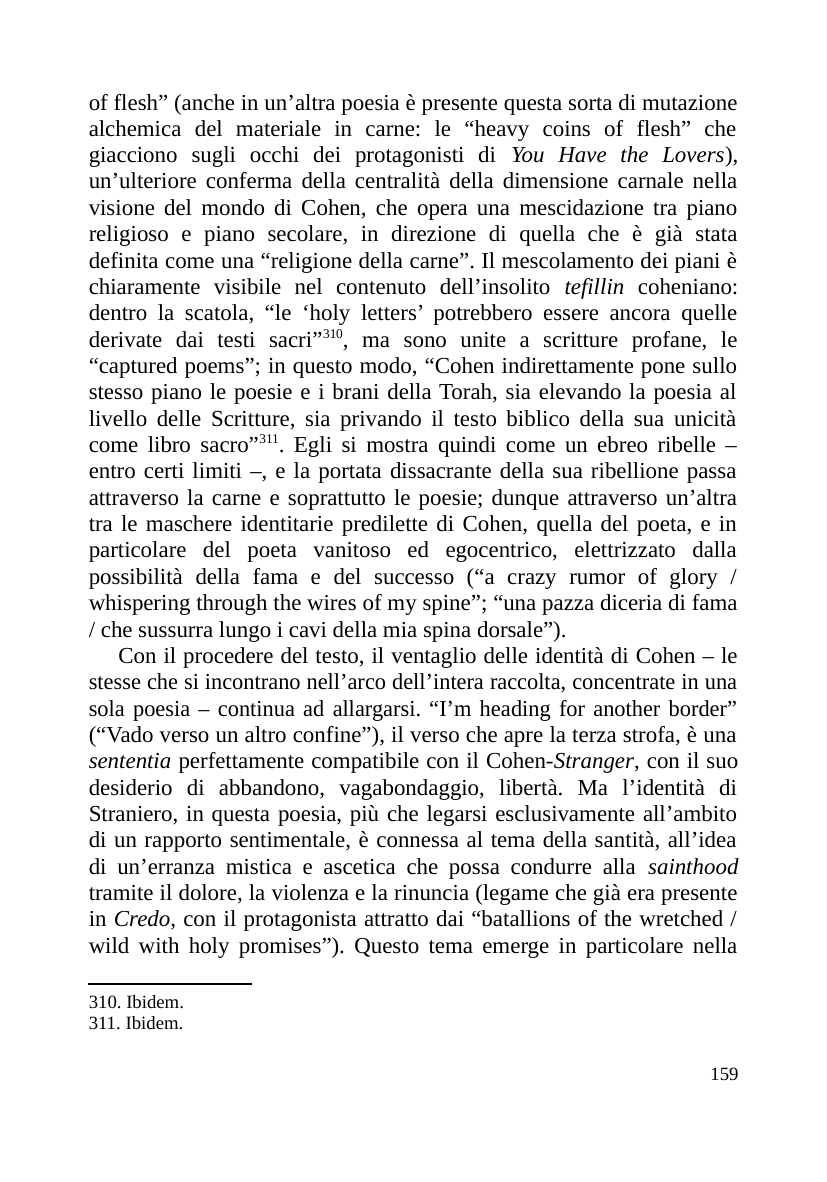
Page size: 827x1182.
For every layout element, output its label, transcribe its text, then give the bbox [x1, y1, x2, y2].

text of flesh” (anche in un’altra poesia è presente questa sorta di mutazione alchemica del materiale in carne: le “heavy coins of flesh” che giacciono sugli occhi dei protagonisti di You Have the Lovers), un’ulteriore conferma della centralità della dimensione carnale nella visione del mondo di Cohen, che opera una mescidazione tra piano religioso e piano secolare, in direzione di quella che è già stata definita come una “religione della carne”. Il mescolamento dei piani è chiaramente visibile nel contenuto dell’insolito tefillin coheniano: dentro la scatola, “le ‘holy letters’ potrebbero essere ancora quelle derivate dai testi sacri”, ma sono unite a scritture profane, le “captured poems”; in questo modo, “Cohen indirettamente pone sullo stesso piano le poesie e i brani della Torah, sia elevando la poesia al livello delle Scritture, sia privando il testo biblico della sua unicità come libro sacro”. Egli si mostra quindi come un ebreo ribelle – entro certi limiti –, e la portata dissacrante della sua ribellione passa attraverso la carne e soprattutto le poesie; dunque attraverso un’altra tra le maschere identitarie predilette di Cohen, quella del poeta, e in particolare del poeta vanitoso ed egocentrico, elettrizzato dalla possibilità della fama e del successo (“a crazy rumor of glory / whispering through the wires of my spine”; “una pazza diceria di fama / che sussurra lungo i cavi della mia spina dorsale”). [88, 88, 738, 642]
text Ibidem. [88, 991, 738, 1012]
text Con il procedere del testo, il ventaglio delle identità di Cohen – le stesse che si incontrano nell’arco dell’intera raccolta, concentrate in una sola poesia – continua ad allargarsi. “I’m heading for another border” (“Vado verso un altro confine”), il verso che apre la terza strofa, è una sententia perfettamente compatibile con il Cohen-Stranger, con il suo desiderio di abbandono, vagabondaggio, libertà. Ma l’identità di Straniero, in questa poesia, più che legarsi esclusivamente all’ambito di un rapporto sentimentale, è connessa al tema della santità, all’idea di un’erranza mistica e ascetica che possa condurre alla sainthood tramite il dolore, la violenza e la rinuncia (legame che già era presente in Credo, con il protagonista attratto dai “batallions of the wretched / wild with holy promises”). Questo tema emerge in particolare nella [88, 642, 738, 958]
text Ibidem. [88, 1012, 738, 1034]
